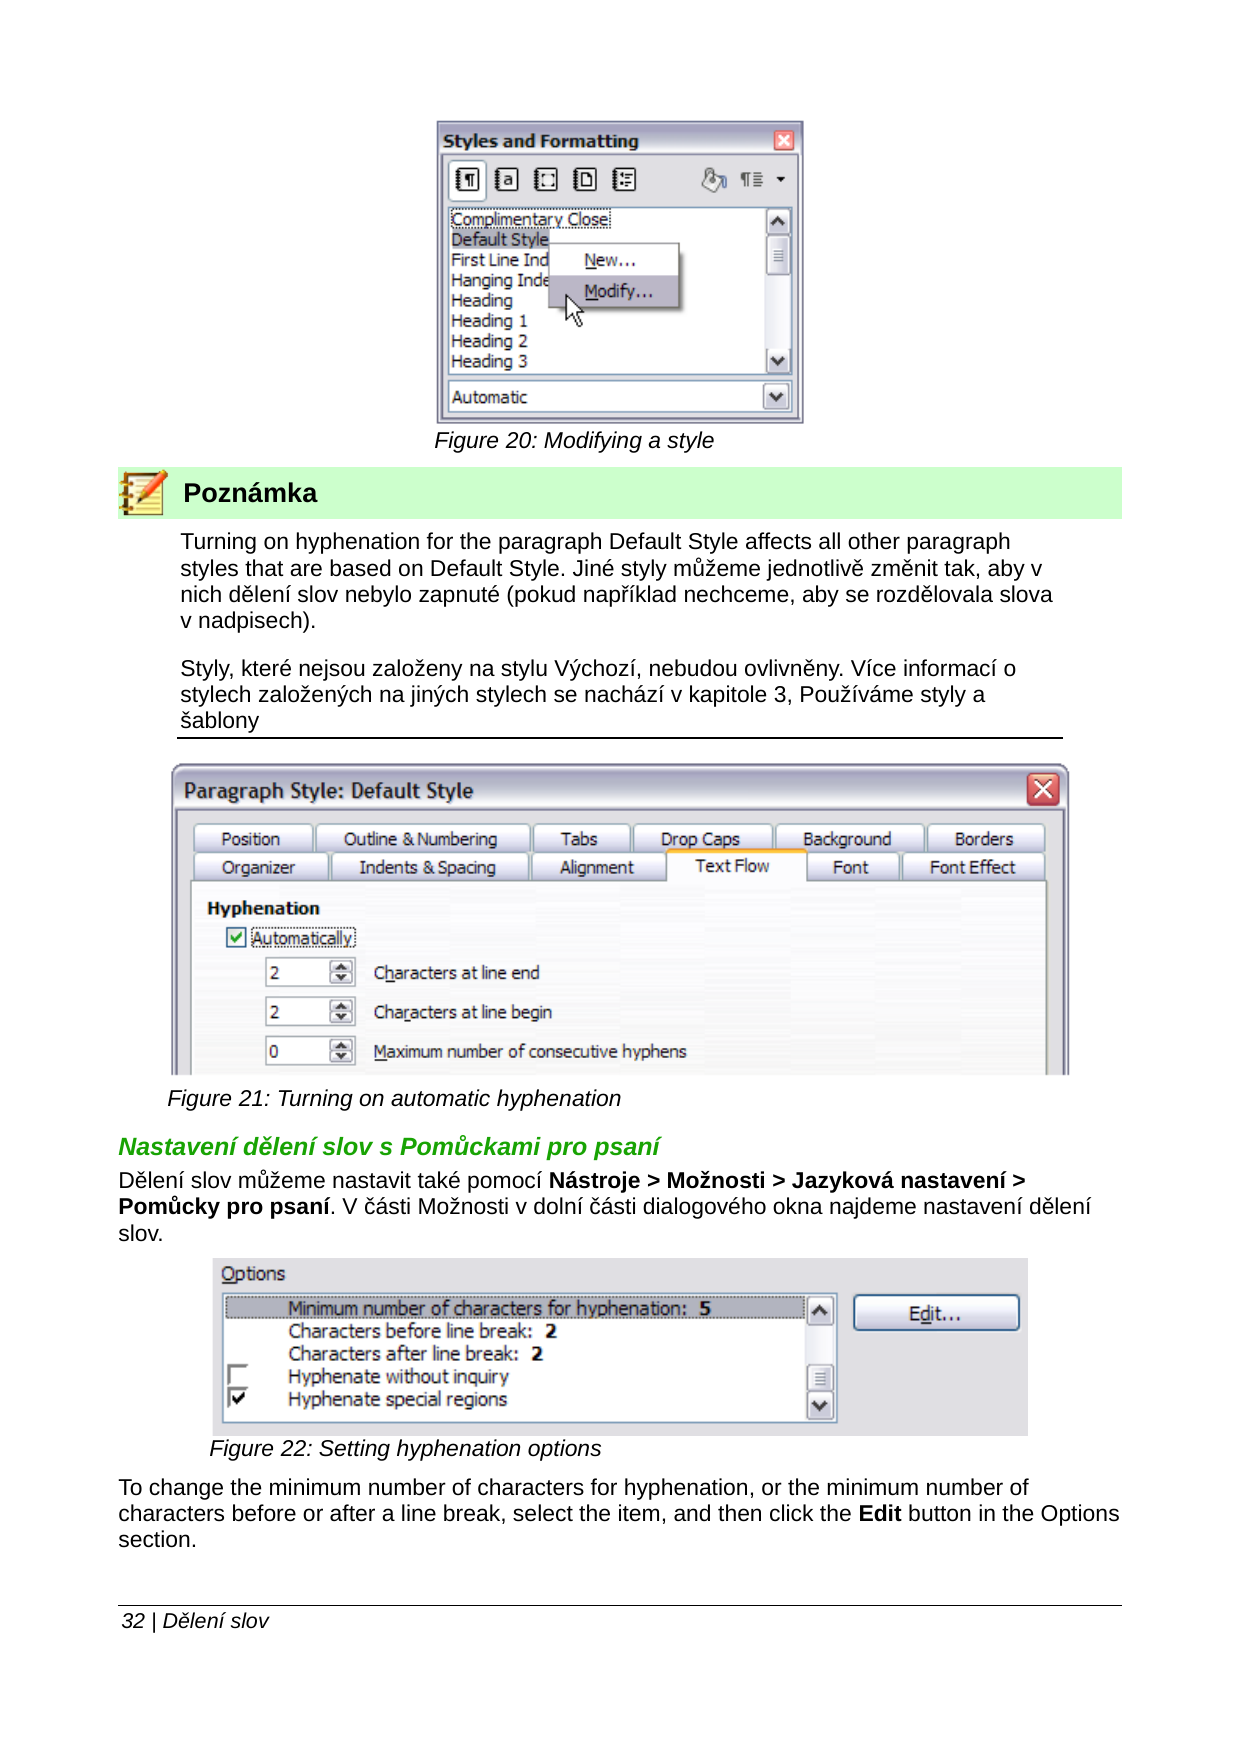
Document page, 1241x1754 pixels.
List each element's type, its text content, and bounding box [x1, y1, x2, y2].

text Figure 21: Turning on automatic hyphenation [167, 1080, 1073, 1112]
subtitle Nastavení dělení slov s Pomůckami pro psaní [118, 1132, 1122, 1161]
text Figure 22: Setting hyphenation options [209, 1436, 1031, 1462]
picture [119, 468, 170, 519]
text Styly, které nejsou založeny na stylu Výchozí, nebudou ovlivněny. Více informací o stylech založených na jiných stylech se nachází v kapitole 3, Používáme styly a šablony [177, 652, 1063, 737]
text Figure 20: Modifying a style [434, 427, 806, 453]
picture [434, 118, 807, 427]
text Dělení slov můžeme nastavit také pomocí Nástroje > Možnosti > Jazyková nastavení > Pomůcky pro psaní. V části Možnosti v dolní části dialogového okna najdeme nastavení dělení slov. [118, 1167, 1122, 1246]
picture [212, 1258, 1028, 1436]
subtitle Poznámka [118, 467, 1122, 519]
text Turning on hyphenation for the paragraph Default Style affects all other paragraph styles that are based on Default Style. Jiné styly můžeme jednotlivě změnit tak, aby v nich dělení slov nebylo zapnuté (pokud například nechceme, aby se rozdělovala slova v nadpisech). [177, 525, 1063, 633]
text To change the minimum number of characters for hyphenation, or the minimum number of characters before or after a line break, select the item, and then click the Edit button in the Options section. [118, 1473, 1122, 1553]
picture [167, 759, 1074, 1080]
